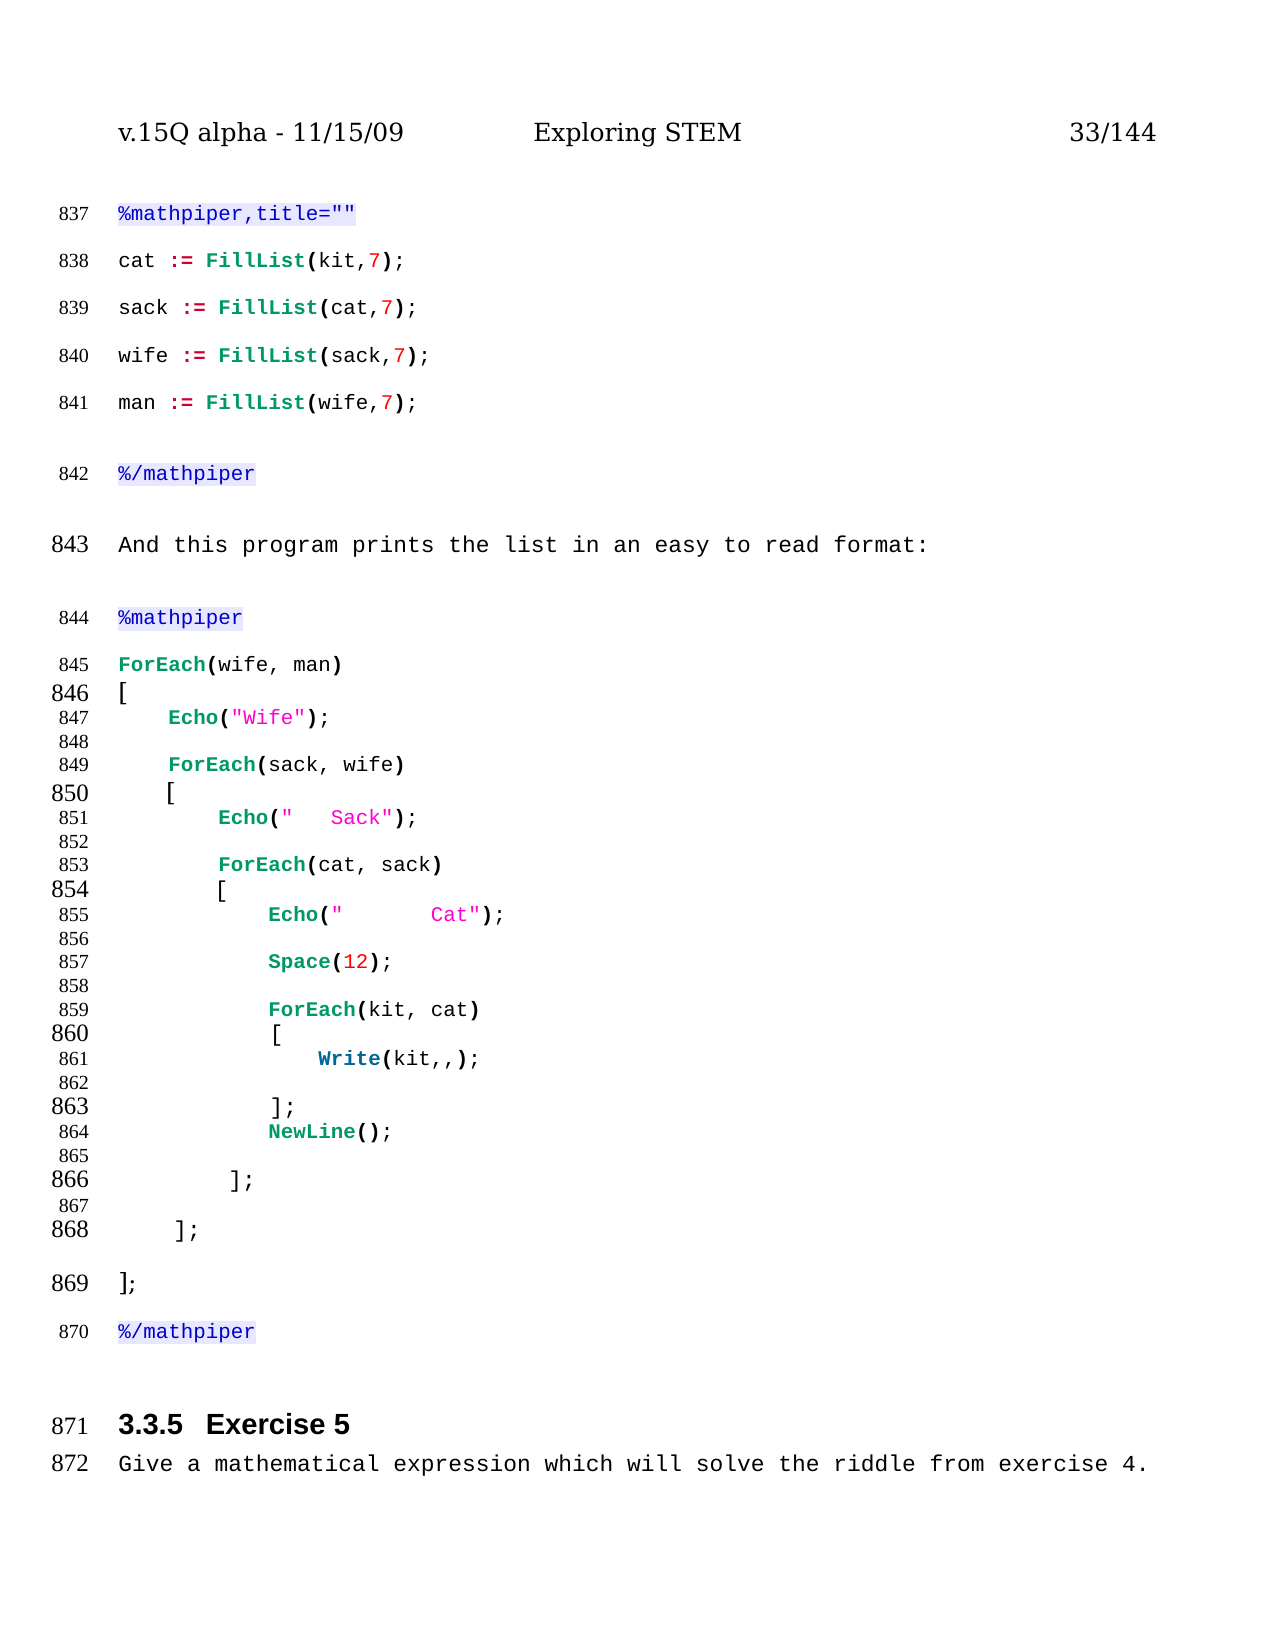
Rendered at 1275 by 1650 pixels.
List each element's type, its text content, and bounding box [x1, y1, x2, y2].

text %mathpiper [118, 607, 1157, 631]
text ForEach(cat, sack) [118, 854, 1157, 878]
text %mathpiper,title="" [118, 203, 1157, 226]
text %/mathpiper [118, 1321, 1157, 1344]
text Echo("Wife"); [118, 707, 1157, 731]
text Echo(" Cat"); [118, 904, 1157, 928]
text [ [118, 778, 1157, 807]
subtitle Exercise 5 [118, 1407, 1157, 1440]
text Write(kit,,); [118, 1048, 1157, 1072]
text NewLine(); [118, 1121, 1157, 1145]
text cat := FillList(kit,7); [118, 250, 1157, 274]
text ]; [118, 1169, 1157, 1195]
text %/mathpiper [118, 463, 1157, 486]
text Give a mathematical expression which will solve the riddle from exercise 4. [118, 1452, 1157, 1478]
text ForEach(kit, cat) [118, 999, 1157, 1022]
text Space(12); [118, 951, 1157, 975]
text ]; [118, 1218, 1157, 1244]
text Echo(" Sack"); [118, 807, 1157, 831]
text wife := FillList(sack,7); [118, 344, 1157, 368]
text sack := FillList(cat,7); [118, 297, 1157, 321]
text And this program prints the list in an easy to read format: [118, 534, 1157, 560]
text ]; [118, 1096, 1157, 1121]
text ForEach(sack, wife) [118, 754, 1157, 778]
text ForEach(wife, man) [118, 654, 1157, 678]
text man := FillList(wife,7); [118, 392, 1157, 416]
text [ [118, 678, 1157, 707]
text [ [118, 878, 1157, 904]
text ]; [118, 1268, 1157, 1297]
text [ [118, 1022, 1157, 1048]
